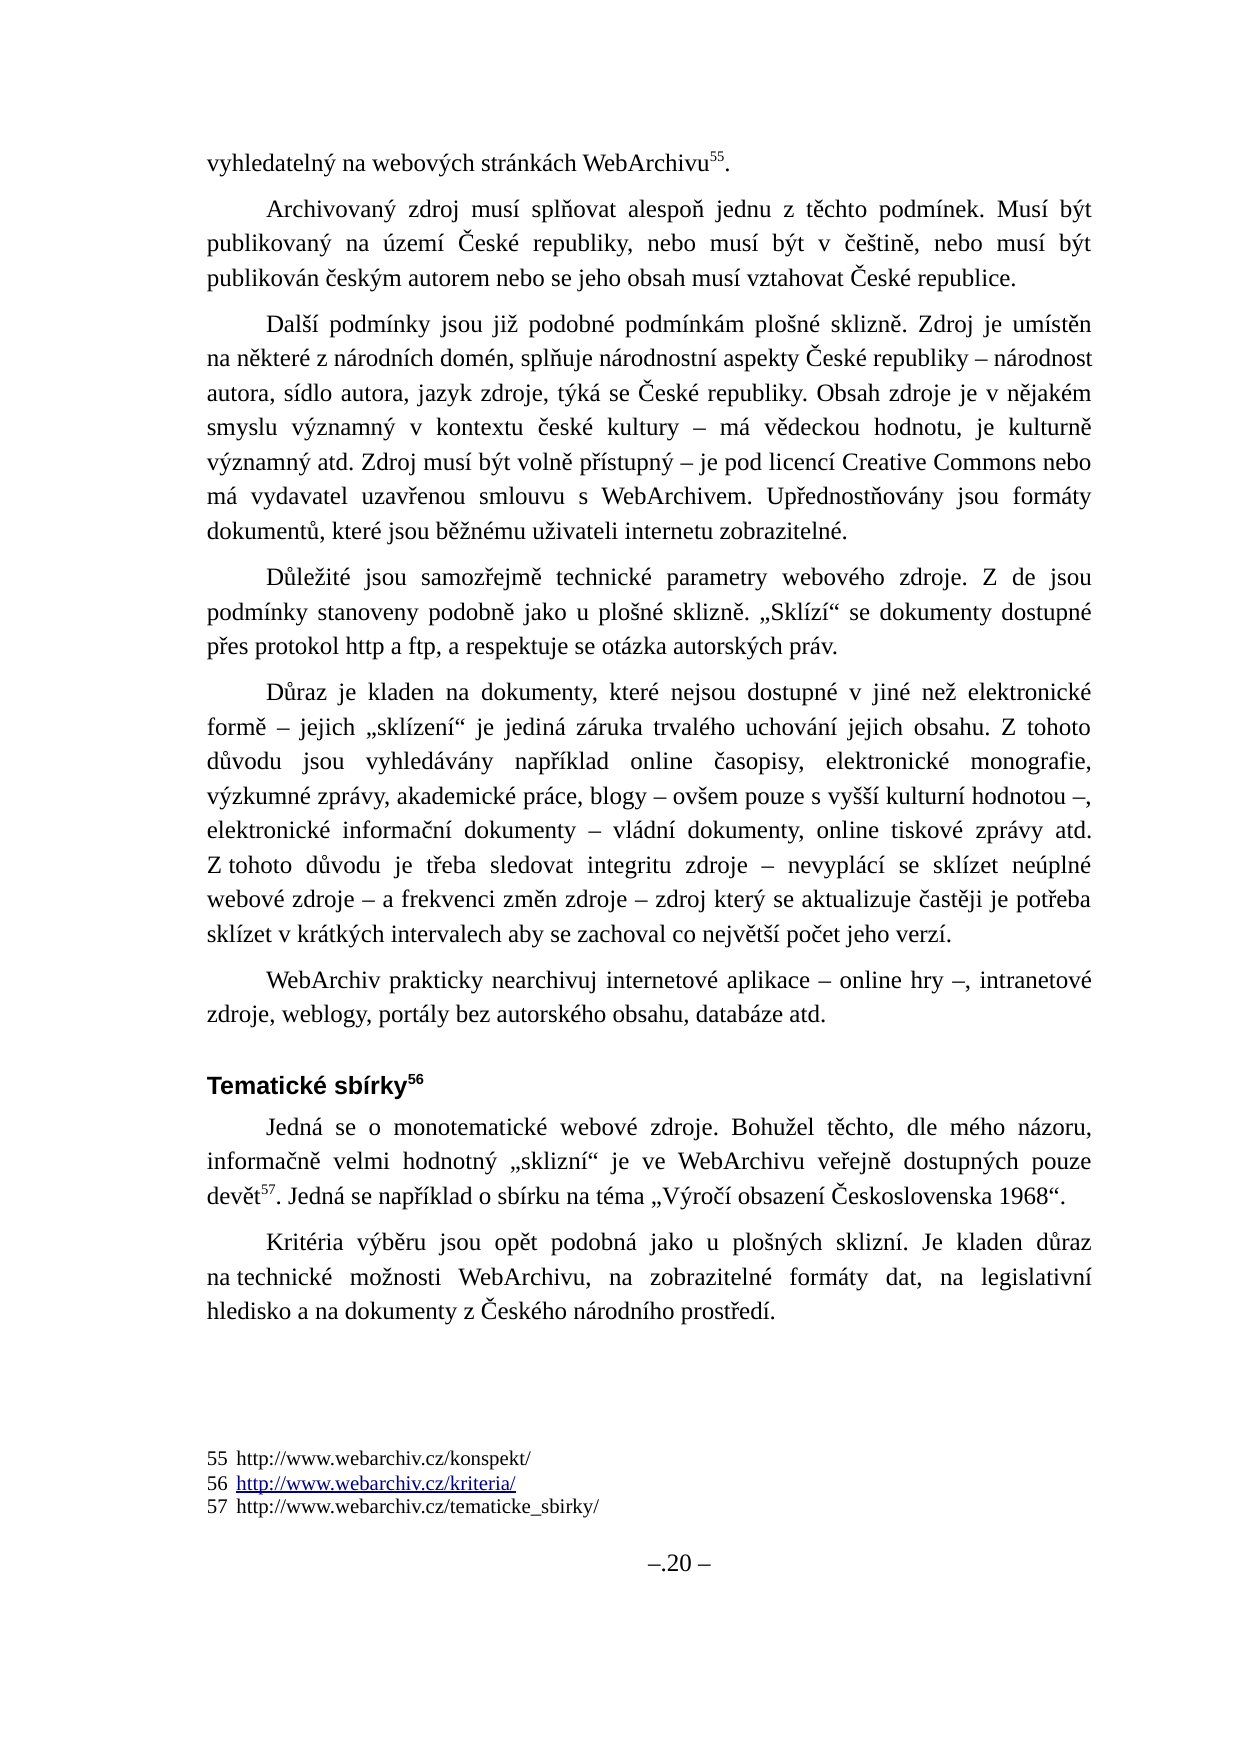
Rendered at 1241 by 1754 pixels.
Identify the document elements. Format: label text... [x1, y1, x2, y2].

text Kritéria výběru jsou opět podobná jako u plošných sklizní. Je kladen důraz na technické možnosti WebArchivu, na zobrazitelné formáty dat, na legislativní hledisko a na dokumenty z Českého národního prostředí. [207, 1227, 1093, 1325]
subtitle Tematické sbírky [207, 1071, 1093, 1099]
text http://www.webarchiv.cz/konspekt/ [207, 1446, 1093, 1470]
text Archivovaný zdroj musí splňovat alespoň jednu z těchto podmínek. Musí být publikovaný na území České republiky, nebo musí být v češtině, nebo musí být publikován českým autorem nebo se jeho obsah musí vztahovat České republice. [207, 194, 1093, 292]
text http://www.webarchiv.cz/tematicke_sbirky/ [207, 1494, 1093, 1518]
text Jedná se o monotematické webové zdroje. Bohužel těchto, dle mého názoru, informačně velmi hodnotný „sklizní“ je ve WebArchivu veřejně dostupných pouze devět. Jedná se například o sbírku na téma „Výročí obsazení Československa 1968“. [207, 1112, 1093, 1210]
text WebArchiv prakticky nearchivuj internetové aplikace – online hry –, intranetové zdroje, weblogy, portály bez autorského obsahu, databáze atd. [207, 965, 1093, 1028]
text vyhledatelný na webových stránkách WebArchivu. [207, 148, 1093, 176]
text Další podmínky jsou již podobné podmínkám plošné sklizně. Zdroj je umístěn na některé z národních domén, splňuje národnostní aspekty České republiky – národnost autora, sídlo autora, jazyk zdroje, týká se České republiky. Obsah zdroje je v nějakém smyslu významný v kontextu české kultury – má vědeckou hodnotu, je kulturně významný atd. Zdroj musí být volně přístupný – je pod licencí Creative Commons nebo má vydavatel uzavřenou smlouvu s WebArchivem. Upřednostňovány jsou formáty dokumentů, které jsou běžnému uživateli internetu zobrazitelné. [207, 309, 1093, 545]
text Důležité jsou samozřejmě technické parametry webového zdroje. Z de jsou podmínky stanoveny podobně jako u plošné sklizně. „Sklízí“ se dokumenty dostupné přes protokol http a ftp, a respektuje se otázka autorských práv. [207, 562, 1093, 660]
text Důraz je kladen na dokumenty, které nejsou dostupné v jiné než elektronické formě – jejich „sklízení“ je jediná záruka trvalého uchování jejich obsahu. Z tohoto důvodu jsou vyhledávány například online časopisy, elektronické monografie, výzkumné zprávy, akademické práce, blogy – ovšem pouze s vyšší kulturní hodnotou –, elektronické informační dokumenty – vládní dokumenty, online tiskové zprávy atd. Z tohoto důvodu je třeba sledovat integritu zdroje – nevyplácí se sklízet neúplné webové zdroje – a frekvenci změn zdroje – zdroj který se aktualizuje častěji je potřeba sklízet v krátkých intervalech aby se zachoval co největší počet jeho verzí. [207, 677, 1093, 947]
text http://www.webarchiv.cz/kriteria/ [207, 1470, 1093, 1494]
